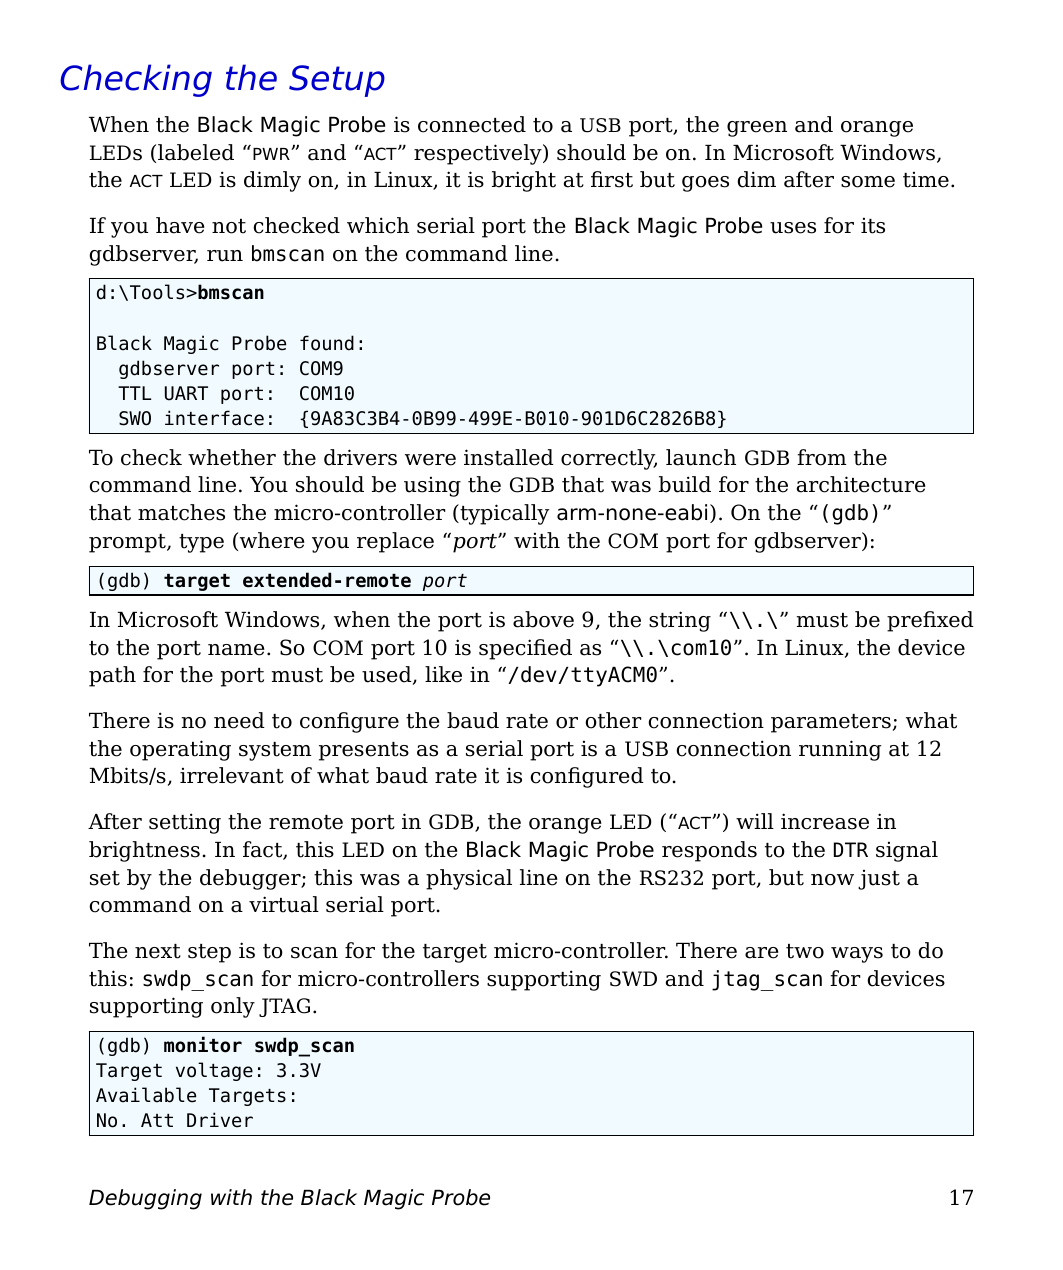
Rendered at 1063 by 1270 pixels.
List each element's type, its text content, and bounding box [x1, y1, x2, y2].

text (gdb) target extended-remote port [90, 567, 973, 594]
text Target voltage: 3.3V [90, 1056, 973, 1081]
text After setting the remote port in GDB, the orange LED (“act”) will increase in brightness. In fact, this LED on the Black Magic Probe responds to the DTR signal set by the debugger; this was a physical line on the RS232 port, but now just a command on a virtual serial port. [88, 810, 974, 918]
text There is no need to configure the baud rate or other connection parameters; what the operating system presents as a serial port is a USB connection running at 12 Mbits/s, irrelevant of what baud rate it is configured to. [88, 709, 974, 789]
text In Microsoft Windows, when the port is above 9, the string “\\.\” must be prefixed to the port name. So COM port 10 is specified as “\\.\com10”. In Linux, the device path for the port must be used, like in “/dev/ttyACM0”. [88, 608, 974, 688]
text Available Targets: [90, 1081, 973, 1107]
subtitle Checking the Setup [59, 59, 974, 98]
text No. Att Driver [90, 1107, 973, 1135]
text gdbserver port: COM9 [90, 354, 973, 379]
text The next step is to scan for the target micro-controller. There are two ways to do this: swdp_scan for micro-controllers supporting SWD and jtag_scan for devices supporting only JTAG. [88, 939, 974, 1019]
text SWO interface: {9A83C3B4-0B99-499E-B010-901D6C2826B8} [90, 404, 973, 433]
text TTL UART port: COM10 [90, 379, 973, 404]
text When the Black Magic Probe is connected to a USB port, the green and orange LEDs (labeled “pwr” and “act” respectively) should be on. In Microsoft Windows, the act LED is dimly on, in Linux, it is bright at first but goes dim after some time. [88, 113, 974, 193]
text Black Magic Probe found: [90, 328, 973, 354]
text d:\Tools>bmscan [90, 279, 973, 303]
text If you have not checked which serial port the Black Magic Probe uses for its gdbserver, run bmscan on the command line. [88, 214, 974, 266]
text (gdb) monitor swdp_scan [90, 1032, 973, 1056]
text To check whether the drivers were installed correctly, launch GDB from the command line. You should be using the GDB that was build for the architecture that matches the micro-controller (typically arm-none-eabi). On the “(gdb)” prompt, type (where you replace “port” with the COM port for gdbserver): [88, 446, 974, 553]
